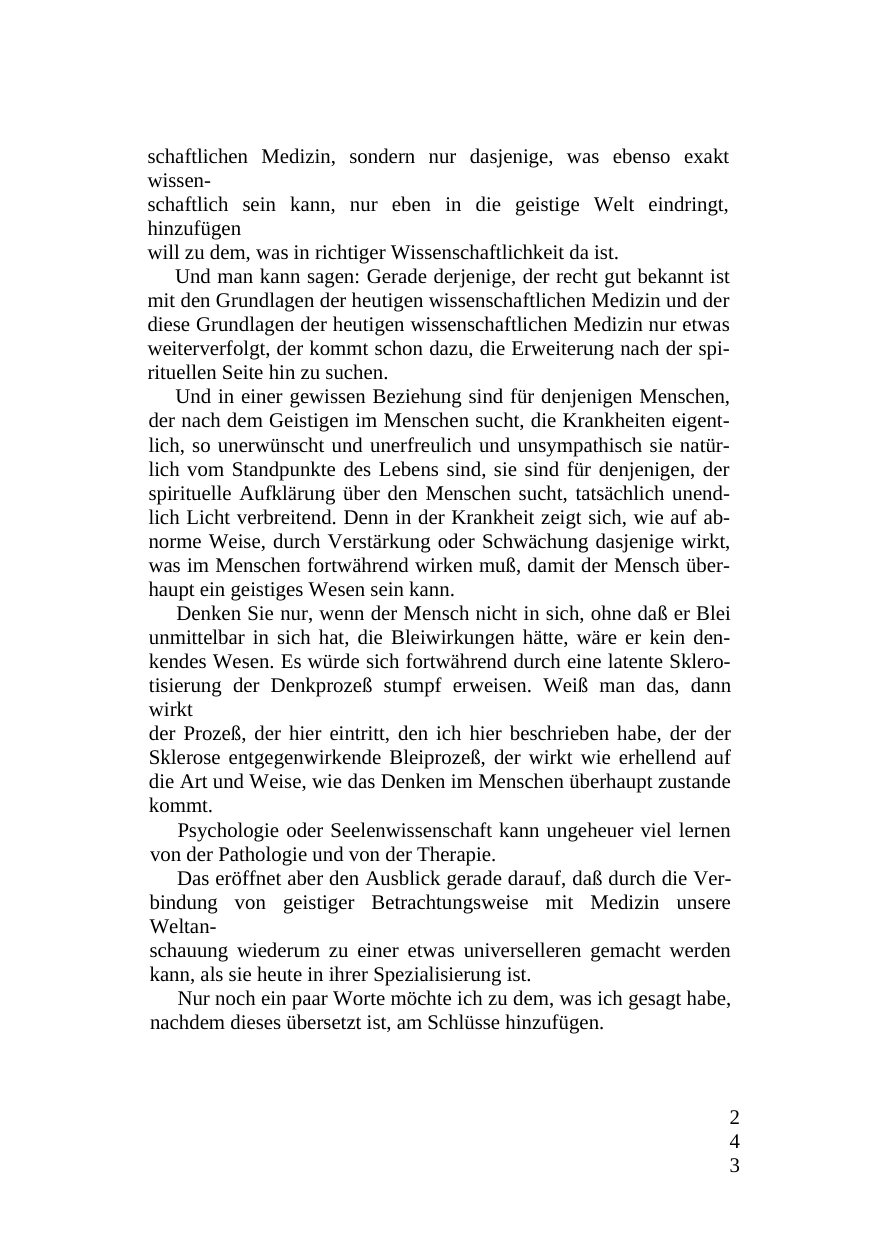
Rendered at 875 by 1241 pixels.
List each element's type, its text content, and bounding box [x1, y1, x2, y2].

text Psychologie oder Seelenwissenschaft kann ungeheuer viel lernen von der Pathologie und von der Therapie. [150, 817, 731, 866]
text Nur noch ein paar Worte möchte ich zu dem, was ich gesagt habe, nachdem dieses übersetzt ist, am Schlüsse hinzufügen. [150, 986, 732, 1034]
text Das eröffnet aber den Ausblick gerade darauf, daß durch die Ver- bindung von geistiger Betrachtungsweise mit Medizin unsere Weltan- schauung wiederum zu einer etwas universelleren gemacht werden kann, als sie heute in ihrer Spezialisierung ist. [149, 866, 732, 986]
text Denken Sie nur, wenn der Mensch nicht in sich, ohne daß er Blei unmittelbar in sich hat, die Bleiwirkungen hätte, wäre er kein den- kendes Wesen. Es würde sich fortwährend durch eine latente Sklero- tisierung der Denkprozeß stumpf erweisen. Weiß man das, dann wirkt der Prozeß, der hier eintritt, den ich hier beschrieben habe, der der Sklerose entgegenwirkende Bleiprozeß, der wirkt wie erhellend auf die Art und Weise, wie das Denken im Menschen überhaupt zustande kommt. [149, 601, 732, 817]
text Und man kann sagen: Gerade derjenige, der recht gut bekannt ist mit den Grundlagen der heutigen wissenschaftlichen Medizin und der diese Grundlagen der heutigen wissenschaftlichen Medizin nur etwas weiterverfolgt, der kommt schon dazu, die Erweiterung nach der spi- rituellen Seite hin zu suchen. [147, 264, 730, 384]
text schaftlichen Medizin, sondern nur dasjenige, was ebenso exakt wissen- schaftlich sein kann, nur eben in die geistige Welt eindringt, hinzufügen will zu dem, was in richtiger Wissenschaftlichkeit da ist. [147, 144, 730, 264]
text 243 [729, 1105, 735, 1144]
text Und in einer gewissen Beziehung sind für denjenigen Menschen, der nach dem Geistigen im Menschen sucht, die Krankheiten eigent- lich, so unerwünscht und unerfreulich und unsympathisch sie natür- lich vom Standpunkte des Lebens sind, sie sind für denjenigen, der spirituelle Aufklärung über den Menschen sucht, tatsächlich unend- lich Licht verbreitend. Denn in der Krankheit zeigt sich, wie auf ab- norme Weise, durch Verstärkung oder Schwächung dasjenige wirkt, was im Menschen fortwährend wirken muß, damit der Mensch über- haupt ein geistiges Wesen sein kann. [148, 384, 731, 601]
text 243 [729, 1145, 735, 1177]
